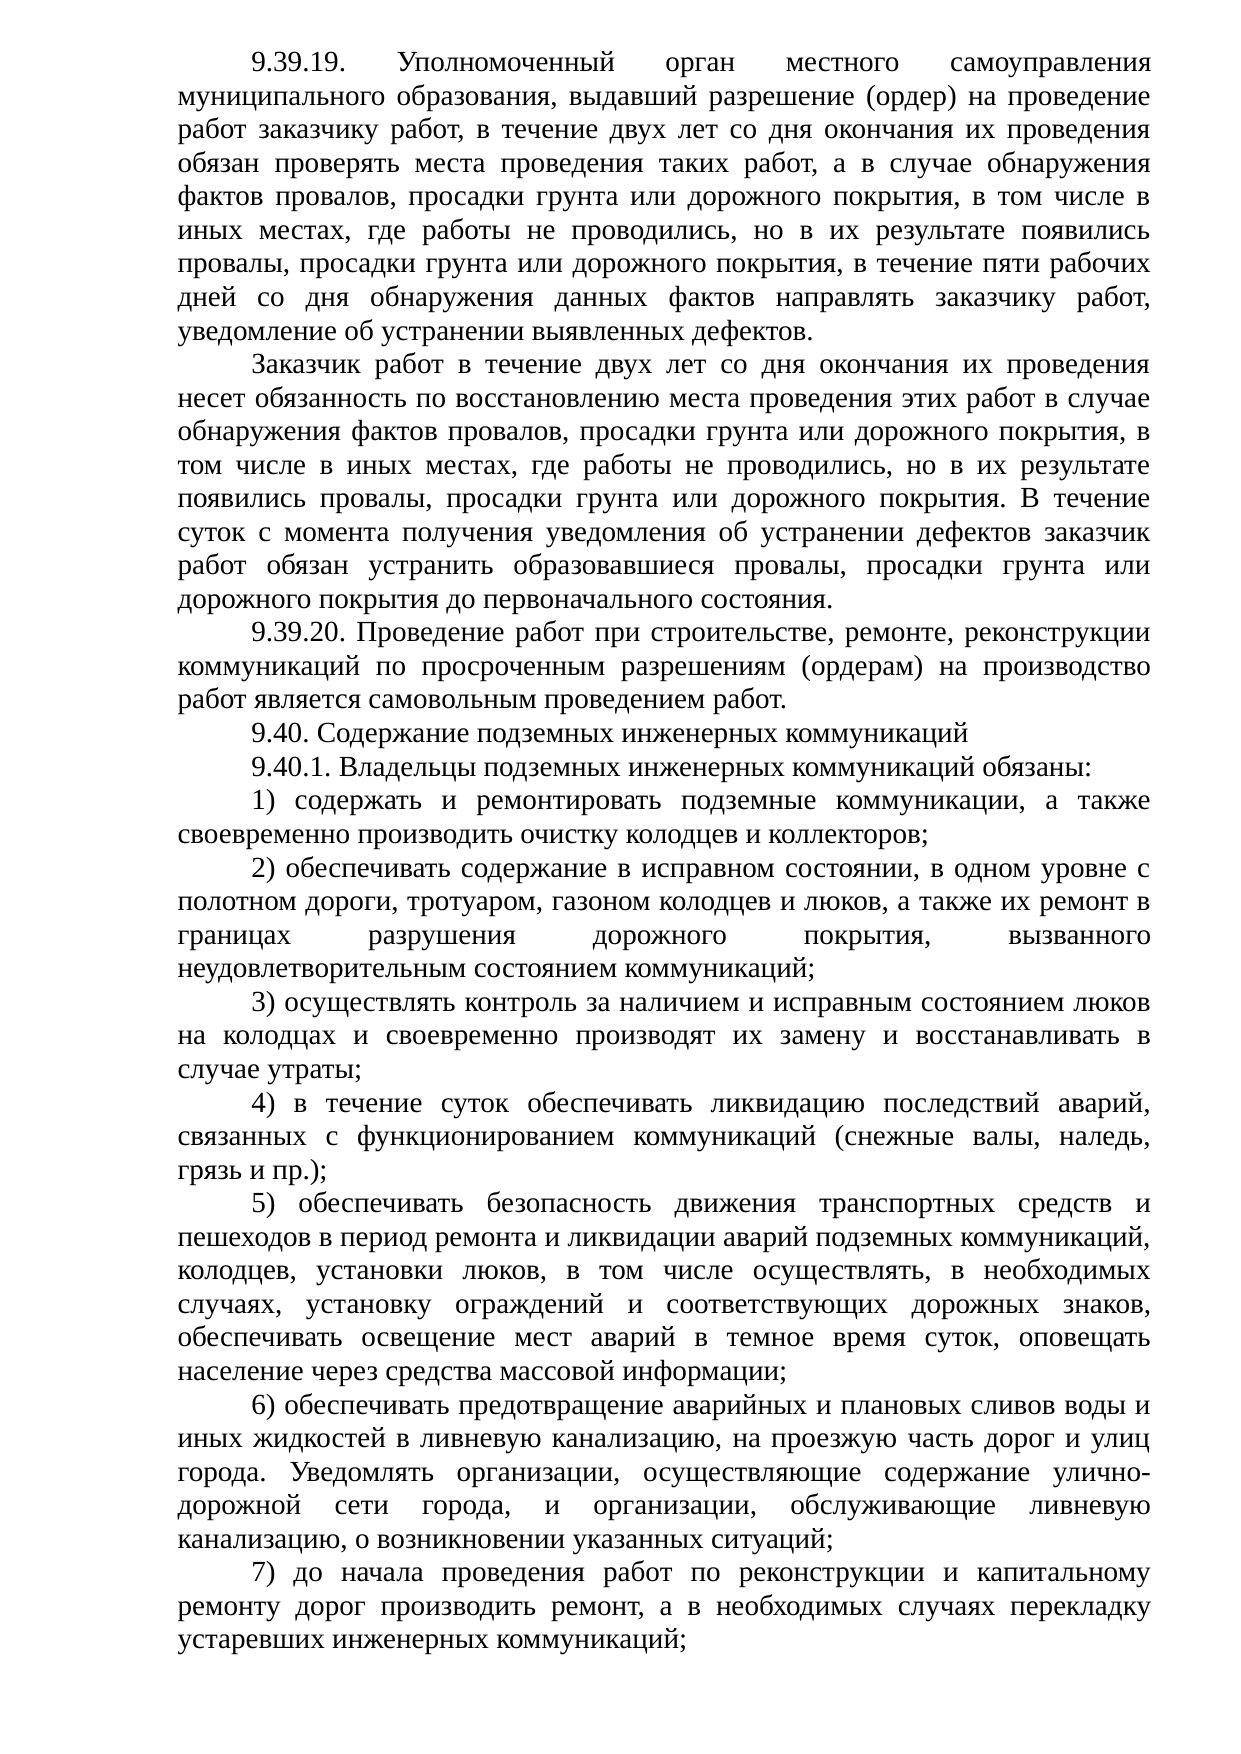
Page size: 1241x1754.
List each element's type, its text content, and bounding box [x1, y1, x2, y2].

text 5) обеспечивать безопасность движения транспортных средств и пешеходов в период ремонта и ликвидации аварий подземных коммуникаций, колодцев, установки люков, в том числе осуществлять, в необходимых случаях, установку ограждений и соответствующих дорожных знаков, обеспечивать освещение мест аварий в темное время суток, оповещать население через средства массовой информации; [177, 1185, 1152, 1387]
text 9.39.19. Уполномоченный орган местного самоуправления муниципального образования, выдавший разрешение (ордер) на проведение работ заказчику работ, в течение двух лет со дня окончания их проведения обязан проверять места проведения таких работ, а в случае обнаружения фактов провалов, просадки грунта или дорожного покрытия, в том числе в иных местах, где работы не проводились, но в их результате появились провалы, просадки грунта или дорожного покрытия, в течение пяти рабочих дней со дня обнаружения данных фактов направлять заказчику работ, уведомление об устранении выявленных дефектов. [177, 44, 1152, 346]
text 9.40.1. Владельцы подземных инженерных коммуникаций обязаны: [177, 749, 1152, 782]
text 9.40. Содержание подземных инженерных коммуникаций [177, 715, 1152, 749]
text 7) до начала проведения работ по реконструкции и капитальному ремонту дорог производить ремонт, а в необходимых случаях перекладку устаревших инженерных коммуникаций; [177, 1554, 1152, 1655]
text 1) содержать и ремонтировать подземные коммуникации, а также своевременно производить очистку колодцев и коллекторов; [177, 782, 1152, 849]
text 6) обеспечивать предотвращение аварийных и плановых сливов воды и иных жидкостей в ливневую канализацию, на проезжую часть дорог и улиц города. Уведомлять организации, осуществляющие содержание улично-дорожной сети города, и организации, обслуживающие ливневую канализацию, о возникновении указанных ситуаций; [177, 1387, 1152, 1554]
text Заказчик работ в течение двух лет со дня окончания их проведения несет обязанность по восстановлению места проведения этих работ в случае обнаружения фактов провалов, просадки грунта или дорожного покрытия, в том числе в иных местах, где работы не проводились, но в их результате появились провалы, просадки грунта или дорожного покрытия. В течение суток с момента получения уведомления об устранении дефектов заказчик работ обязан устранить образовавшиеся провалы, просадки грунта или дорожного покрытия до первоначального состояния. [177, 346, 1152, 614]
text 4) в течение суток обеспечивать ликвидацию последствий аварий, связанных с функционированием коммуникаций (снежные валы, наледь, грязь и пр.); [177, 1085, 1152, 1185]
text 9.39.20. Проведение работ при строительстве, ремонте, реконструкции коммуникаций по просроченным разрешениям (ордерам) на производство работ является самовольным проведением работ. [177, 614, 1152, 715]
text 3) осуществлять контроль за наличием и исправным состоянием люков на колодцах и своевременно производят их замену и восстанавливать в случае утраты; [177, 984, 1152, 1084]
text 2) обеспечивать содержание в исправном состоянии, в одном уровне с полотном дороги, тротуаром, газоном колодцев и люков, а также их ремонт в границах разрушения дорожного покрытия, вызванного неудовлетворительным состоянием коммуникаций; [177, 850, 1152, 984]
